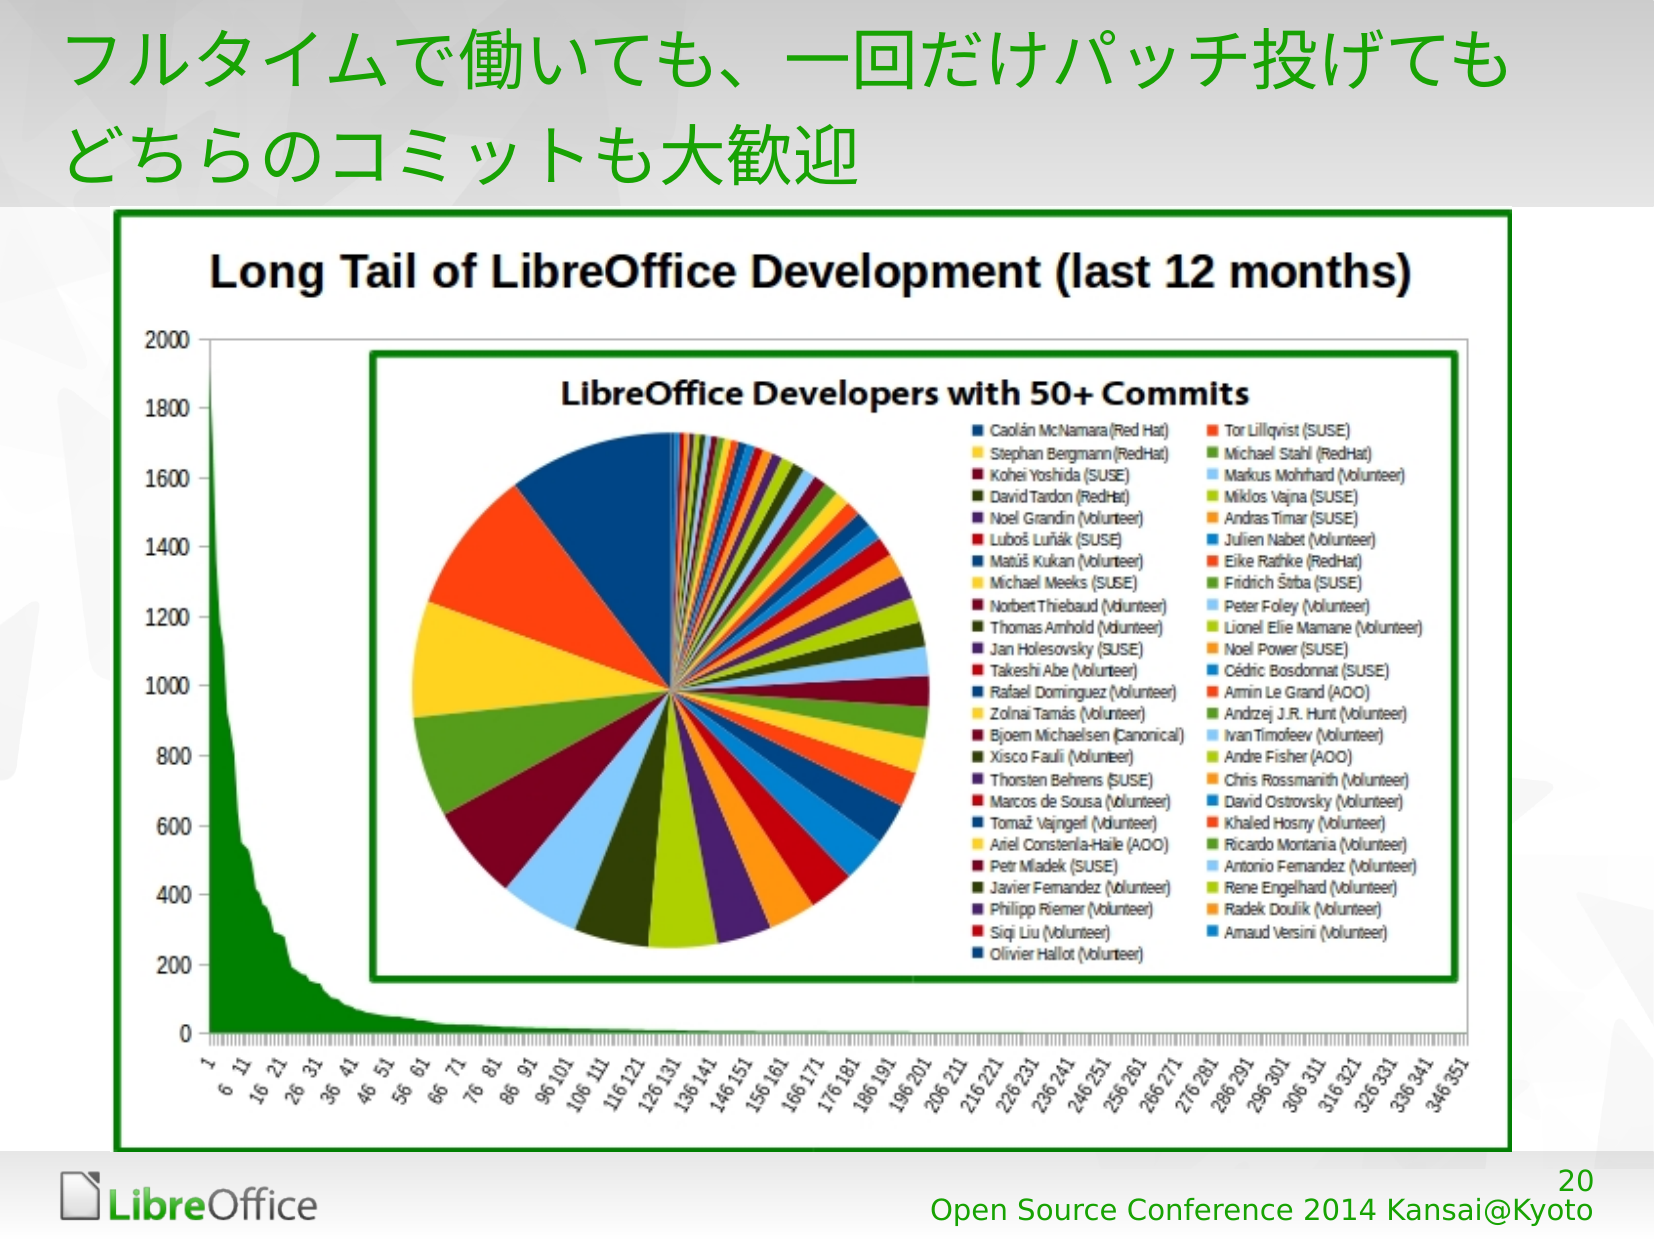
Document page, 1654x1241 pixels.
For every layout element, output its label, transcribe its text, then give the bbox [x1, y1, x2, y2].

title フルタイムで働いても、一回だけパッチ投げても どちらのコミットも大歓迎 [59, 29, 1595, 178]
picture [0, 0, 1654, 1240]
